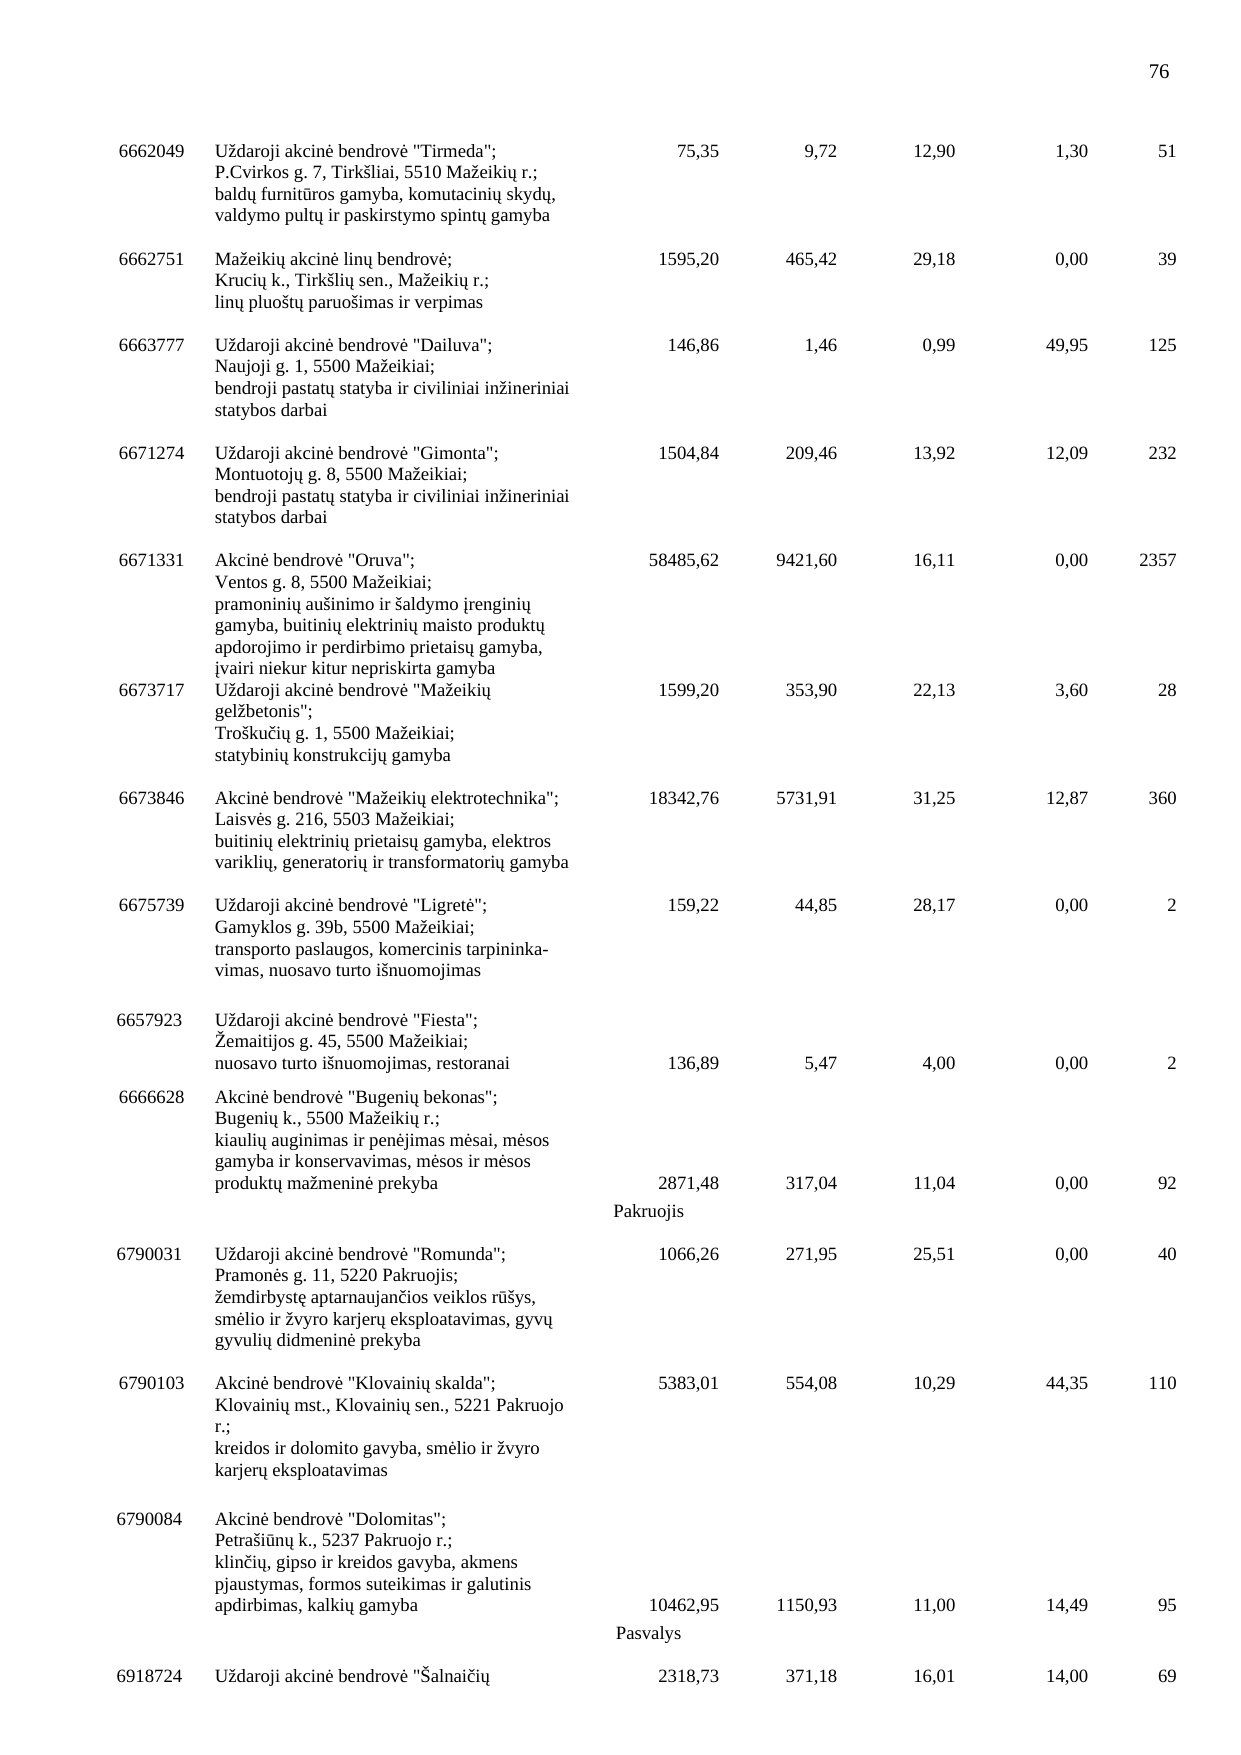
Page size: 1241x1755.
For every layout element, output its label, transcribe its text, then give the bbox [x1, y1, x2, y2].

table_cell Uždaroji akcinė bendrovė "Tirmeda"; P.Cvirkos g. 7, Tirkšliai, 5510 Mažeikių r.; baldų furnitūros gamyba, komutacinių skydų, valdymo pultų ir paskirstymo spintų gamyba [203, 140, 587, 247]
table_cell 95 [1104, 1502, 1192, 1622]
table_cell 6918724 [100, 1665, 203, 1687]
table_cell 6790031 [100, 1243, 203, 1372]
table_cell 146,86 [587, 334, 735, 442]
table_cell 125 [1104, 334, 1192, 442]
table_cell Uždaroji akcinė bendrovė "Fiesta"; Žemaitijos g. 45, 5500 Mažeikiai; nuosavo turto išnuomojimas, restoranai [203, 1002, 587, 1079]
table_cell 10,29 [853, 1372, 971, 1502]
table_cell Akcinė bendrovė "Oruva"; Ventos g. 8, 5500 Mažeikiai; pramoninių aušinimo ir šaldymo įrenginių gamyba, buitinių elektrinių maisto produktų apdorojimo ir perdirbimo prietaisų gamyba, įvairi niekur kitur nepriskirta gamyba [203, 549, 587, 679]
table_cell 6662049 [100, 140, 203, 247]
table_cell [735, 118, 853, 140]
table_cell 209,46 [735, 442, 853, 549]
table_cell 2357 [1104, 549, 1192, 679]
table_cell Pakruojis [100, 1200, 1192, 1243]
table_cell 0,00 [971, 1243, 1104, 1372]
table_cell 51 [1104, 140, 1192, 247]
table_cell [100, 118, 203, 140]
table_cell 353,90 [735, 679, 853, 787]
table_cell 317,04 [735, 1079, 853, 1200]
table_cell 110 [1104, 1372, 1192, 1502]
table_cell 44,85 [735, 894, 853, 1002]
table_cell 0,00 [971, 1002, 1104, 1079]
table_cell 371,18 [735, 1665, 853, 1687]
table_cell Akcinė bendrovė "Dolomitas"; Petrašiūnų k., 5237 Pakruojo r.; klinčių, gipso ir kreidos gavyba, akmens pjaustymas, formos suteikimas ir galutinis apdirbimas, kalkių gamyba [203, 1502, 587, 1622]
table_cell 92 [1104, 1079, 1192, 1200]
table_cell [853, 118, 971, 140]
table_cell 14,00 [971, 1665, 1104, 1687]
table_cell 3,60 [971, 679, 1104, 787]
table_cell Uždaroji akcinė bendrovė "Romunda"; Pramonės g. 11, 5220 Pakruojis; žemdirbystę aptarnaujančios veiklos rūšys, smėlio ir žvyro karjerų eksploatavimas, gyvų gyvulių didmeninė prekyba [203, 1243, 587, 1372]
table_cell Akcinė bendrovė "Bugenių bekonas"; Bugenių k., 5500 Mažeikių r.; kiaulių auginimas ir penėjimas mėsai, mėsos gamyba ir konservavimas, mėsos ir mėsos produktų mažmeninė prekyba [203, 1079, 587, 1200]
table_cell 1,46 [735, 334, 853, 442]
table_cell 0,00 [971, 248, 1104, 334]
table_cell Uždaroji akcinė bendrovė "Šalnaičių [203, 1665, 587, 1687]
table_cell 6671274 [100, 442, 203, 549]
table_cell 12,90 [853, 140, 971, 247]
table_cell Uždaroji akcinė bendrovė "Ligretė"; Gamyklos g. 39b, 5500 Mažeikiai; transporto paslaugos, komercinis tarpininka-vimas, nuosavo turto išnuomojimas [203, 894, 587, 1002]
table_cell 0,99 [853, 334, 971, 442]
table_cell 465,42 [735, 248, 853, 334]
table_cell [203, 118, 587, 140]
table_cell Uždaroji akcinė bendrovė "Dailuva"; Naujoji g. 1, 5500 Mažeikiai; bendroji pastatų statyba ir civiliniai inžineriniai statybos darbai [203, 334, 587, 442]
table_cell 1599,20 [587, 679, 735, 787]
table_cell 49,95 [971, 334, 1104, 442]
table_cell 18342,76 [587, 787, 735, 894]
table_cell 6663777 [100, 334, 203, 442]
table_cell 6673717 [100, 679, 203, 787]
table_cell [971, 118, 1104, 140]
table_cell 6671331 [100, 549, 203, 679]
table_cell 0,00 [971, 549, 1104, 679]
table_cell 22,13 [853, 679, 971, 787]
table_cell 6662751 [100, 248, 203, 334]
table_cell 5731,91 [735, 787, 853, 894]
table_cell 11,00 [853, 1502, 971, 1622]
table_cell 6657923 [100, 1002, 203, 1079]
table_cell 1150,93 [735, 1502, 853, 1622]
table_cell 16,01 [853, 1665, 971, 1687]
table_cell Akcinė bendrovė "Klovainių skalda"; Klovainių mst., Klovainių sen., 5221 Pakruojo r.; kreidos ir dolomito gavyba, smėlio ir žvyro karjerų eksploatavimas [203, 1372, 587, 1502]
table_cell 5383,01 [587, 1372, 735, 1502]
table_cell 28,17 [853, 894, 971, 1002]
table_cell 4,00 [853, 1002, 971, 1079]
table_cell Pasvalys [100, 1622, 1192, 1665]
table_cell 2 [1104, 894, 1192, 1002]
table_cell 14,49 [971, 1502, 1104, 1622]
table_cell [1104, 118, 1192, 140]
table_cell 12,87 [971, 787, 1104, 894]
table_cell 6675739 [100, 894, 203, 1002]
table_cell 2 [1104, 1002, 1192, 1079]
table_cell 9421,60 [735, 549, 853, 679]
table_cell Mažeikių akcinė linų bendrovė; Krucių k., Tirkšlių sen., Mažeikių r.; linų pluoštų paruošimas ir verpimas [203, 248, 587, 334]
table_cell 31,25 [853, 787, 971, 894]
table_cell 12,09 [971, 442, 1104, 549]
table_cell 2871,48 [587, 1079, 735, 1200]
table_cell 6666628 [100, 1079, 203, 1200]
table_cell 360 [1104, 787, 1192, 894]
table_cell 75,35 [587, 140, 735, 247]
table_cell 1504,84 [587, 442, 735, 549]
table_cell 10462,95 [587, 1502, 735, 1622]
table_cell 6790084 [100, 1502, 203, 1622]
table_cell 136,89 [587, 1002, 735, 1079]
table_cell 9,72 [735, 140, 853, 247]
table_cell 58485,62 [587, 549, 735, 679]
table_cell 29,18 [853, 248, 971, 334]
table_cell 554,08 [735, 1372, 853, 1502]
table_cell 271,95 [735, 1243, 853, 1372]
table_cell 25,51 [853, 1243, 971, 1372]
table_cell Uždaroji akcinė bendrovė "Gimonta"; Montuotojų g. 8, 5500 Mažeikiai; bendroji pastatų statyba ir civiliniai inžineriniai statybos darbai [203, 442, 587, 549]
table_cell 1,30 [971, 140, 1104, 247]
table_cell 6673846 [100, 787, 203, 894]
table_cell 6790103 [100, 1372, 203, 1502]
table_cell 13,92 [853, 442, 971, 549]
table_cell 44,35 [971, 1372, 1104, 1502]
table_cell 2318,73 [587, 1665, 735, 1687]
table_cell 28 [1104, 679, 1192, 787]
table_cell 1595,20 [587, 248, 735, 334]
table_cell Akcinė bendrovė "Mažeikių elektrotechnika"; Laisvės g. 216, 5503 Mažeikiai; buitinių elektrinių prietaisų gamyba, elektros variklių, generatorių ir transformatorių gamyba [203, 787, 587, 894]
table_cell 5,47 [735, 1002, 853, 1079]
table_cell 0,00 [971, 894, 1104, 1002]
table_cell 16,11 [853, 549, 971, 679]
table_cell 40 [1104, 1243, 1192, 1372]
table_cell 39 [1104, 248, 1192, 334]
table_cell 0,00 [971, 1079, 1104, 1200]
table_cell 232 [1104, 442, 1192, 549]
table_cell 1066,26 [587, 1243, 735, 1372]
table_cell 11,04 [853, 1079, 971, 1200]
table_cell 69 [1104, 1665, 1192, 1687]
table_cell [587, 118, 735, 140]
table_cell 159,22 [587, 894, 735, 1002]
table_cell Uždaroji akcinė bendrovė "Mažeikių gelžbetonis"; Troškučių g. 1, 5500 Mažeikiai; statybinių konstrukcijų gamyba [203, 679, 587, 787]
